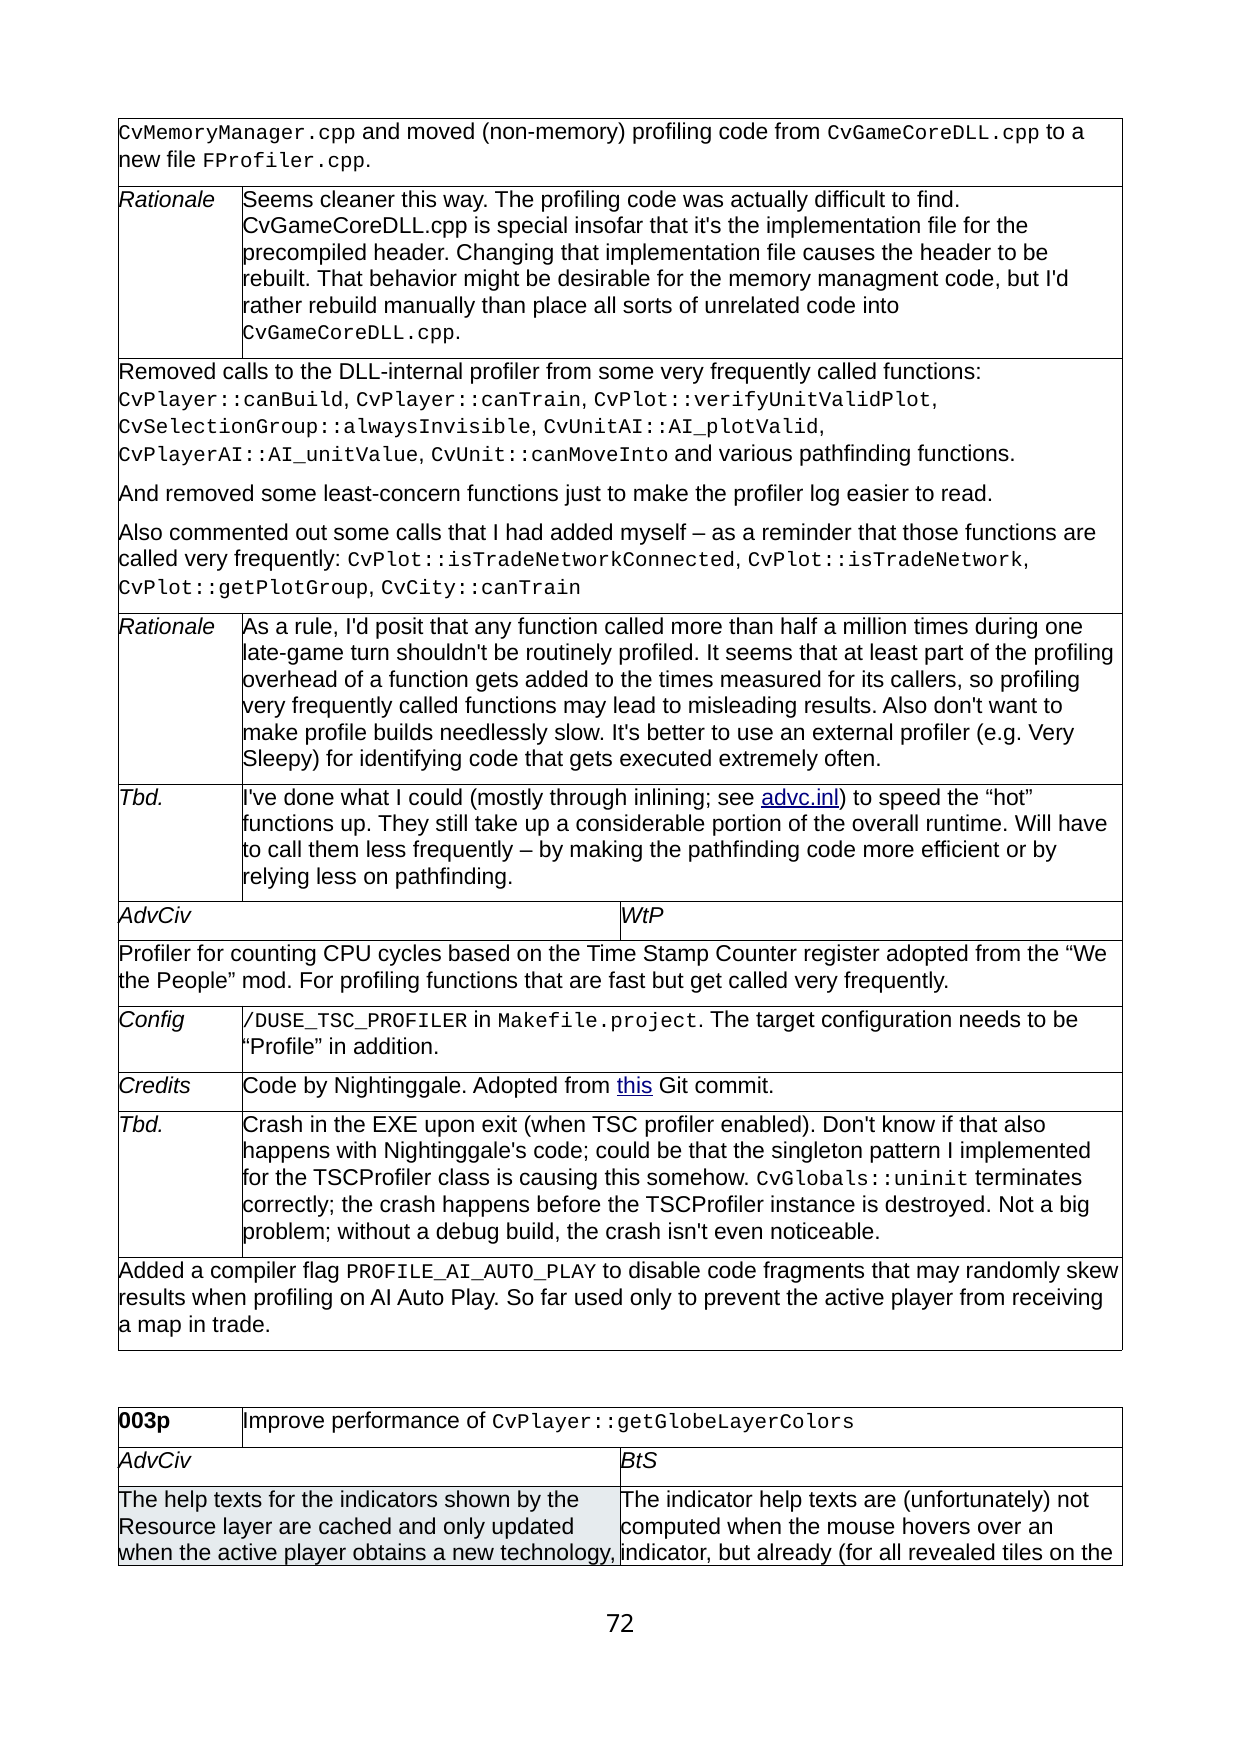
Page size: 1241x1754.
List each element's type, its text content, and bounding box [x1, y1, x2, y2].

table_header 003p [119, 1408, 242, 1447]
table_cell Rationale [119, 614, 242, 783]
table_cell Seems cleaner this way. The profiling code was actually difficult to find. CvGameCoreDLL.cpp is special insofar that it's the implementation file for the precompiled header. Changing that implementation file causes the header to be rebuilt. That behavior might be desirable for the memory managment code, but I'd rather rebuild manually than place all sorts of unrelated code into CvGameCoreDLL.cpp. [243, 187, 1122, 358]
table_cell Code by Nightinggale. Adopted from this Git commit. [243, 1073, 1122, 1111]
table_cell AdvCiv [119, 902, 620, 940]
table_cell Tbd. [119, 785, 242, 901]
table_cell BtS [621, 1448, 1122, 1486]
table_cell The help texts for the indicators shown by the Resource layer are cached and only updated when the active player obtains a new technology, [119, 1487, 620, 1565]
table_cell AdvCiv [119, 1448, 620, 1486]
table_cell Profiler for counting CPU cycles based on the Time Stamp Counter register adopted from the “We the People” mod. For profiling functions that are fast but get called very frequently. [119, 941, 1122, 1006]
table_cell The indicator help texts are (unfortunately) not computed when the mouse hovers over an indicator, but already (for all revealed tiles on the [621, 1487, 1122, 1565]
table_cell /DUSE_TSC_PROFILER in Makefile.project. The target configuration needs to be “Profile” in addition. [243, 1007, 1122, 1072]
table_cell I've done what I could (mostly through inlining; see advc.inl) to speed the “hot” functions up. They still take up a considerable portion of the overall runtime. Will have to call them less frequently – by making the pathfinding code more efficient or by relying less on pathfinding. [243, 785, 1122, 901]
table_header Improve performance of CvPlayer::getGlobeLayerColors [243, 1408, 1122, 1447]
table_cell Crash in the EXE upon exit (when TSC profiler enabled). Don't know if that also happens with Nightinggale's code; could be that the singleton pattern I implemented for the TSCProfiler class is causing this somehow. CvGlobals::uninit terminates correctly; the crash happens before the TSCProfiler instance is destroyed. Not a big problem; without a debug build, the crash isn't even noticeable. [243, 1112, 1122, 1257]
table_cell Added a compiler flag PROFILE_AI_AUTO_PLAY to disable code fragments that may randomly skew results when profiling on AI Auto Play. So far used only to prevent the active player from receiving a map in trade. [119, 1258, 1122, 1349]
table_cell Rationale [119, 187, 242, 358]
table_cell Credits [119, 1073, 242, 1111]
table_cell CvMemoryManager.cpp and moved (non-memory) profiling code from CvGameCoreDLL.cpp to a new file FProfiler.cpp. [119, 119, 1122, 186]
table_cell Removed calls to the DLL-internal profiler from some very frequently called functions: CvPlayer::canBuild, CvPlayer::canTrain, CvPlot::verifyUnitValidPlot, CvSelectionGroup::alwaysInvisible, CvUnitAI::AI_plotValid, CvPlayerAI::AI_unitValue, CvUnit::canMoveInto and various pathfinding functions. And removed some least-concern functions just to make the profiler log easier to read. Also commented out some calls that I had added myself – as a reminder that those functions are called very frequently: CvPlot::isTradeNetworkConnected, CvPlot::isTradeNetwork, CvPlot::getPlotGroup, CvCity::canTrain [119, 359, 1122, 613]
table_cell As a rule, I'd posit that any function called more than half a million times during one late-game turn shouldn't be routinely profiled. It seems that at least part of the profiling overhead of a function gets added to the times measured for its callers, so profiling very frequently called functions may lead to misleading results. Also don't want to make profile builds needlessly slow. It's better to use an external profiler (e.g. Very Sleepy) for identifying code that gets executed extremely often. [243, 614, 1122, 783]
table_cell WtP [621, 902, 1122, 940]
table_cell Config [119, 1007, 242, 1072]
table_cell Tbd. [119, 1112, 242, 1257]
